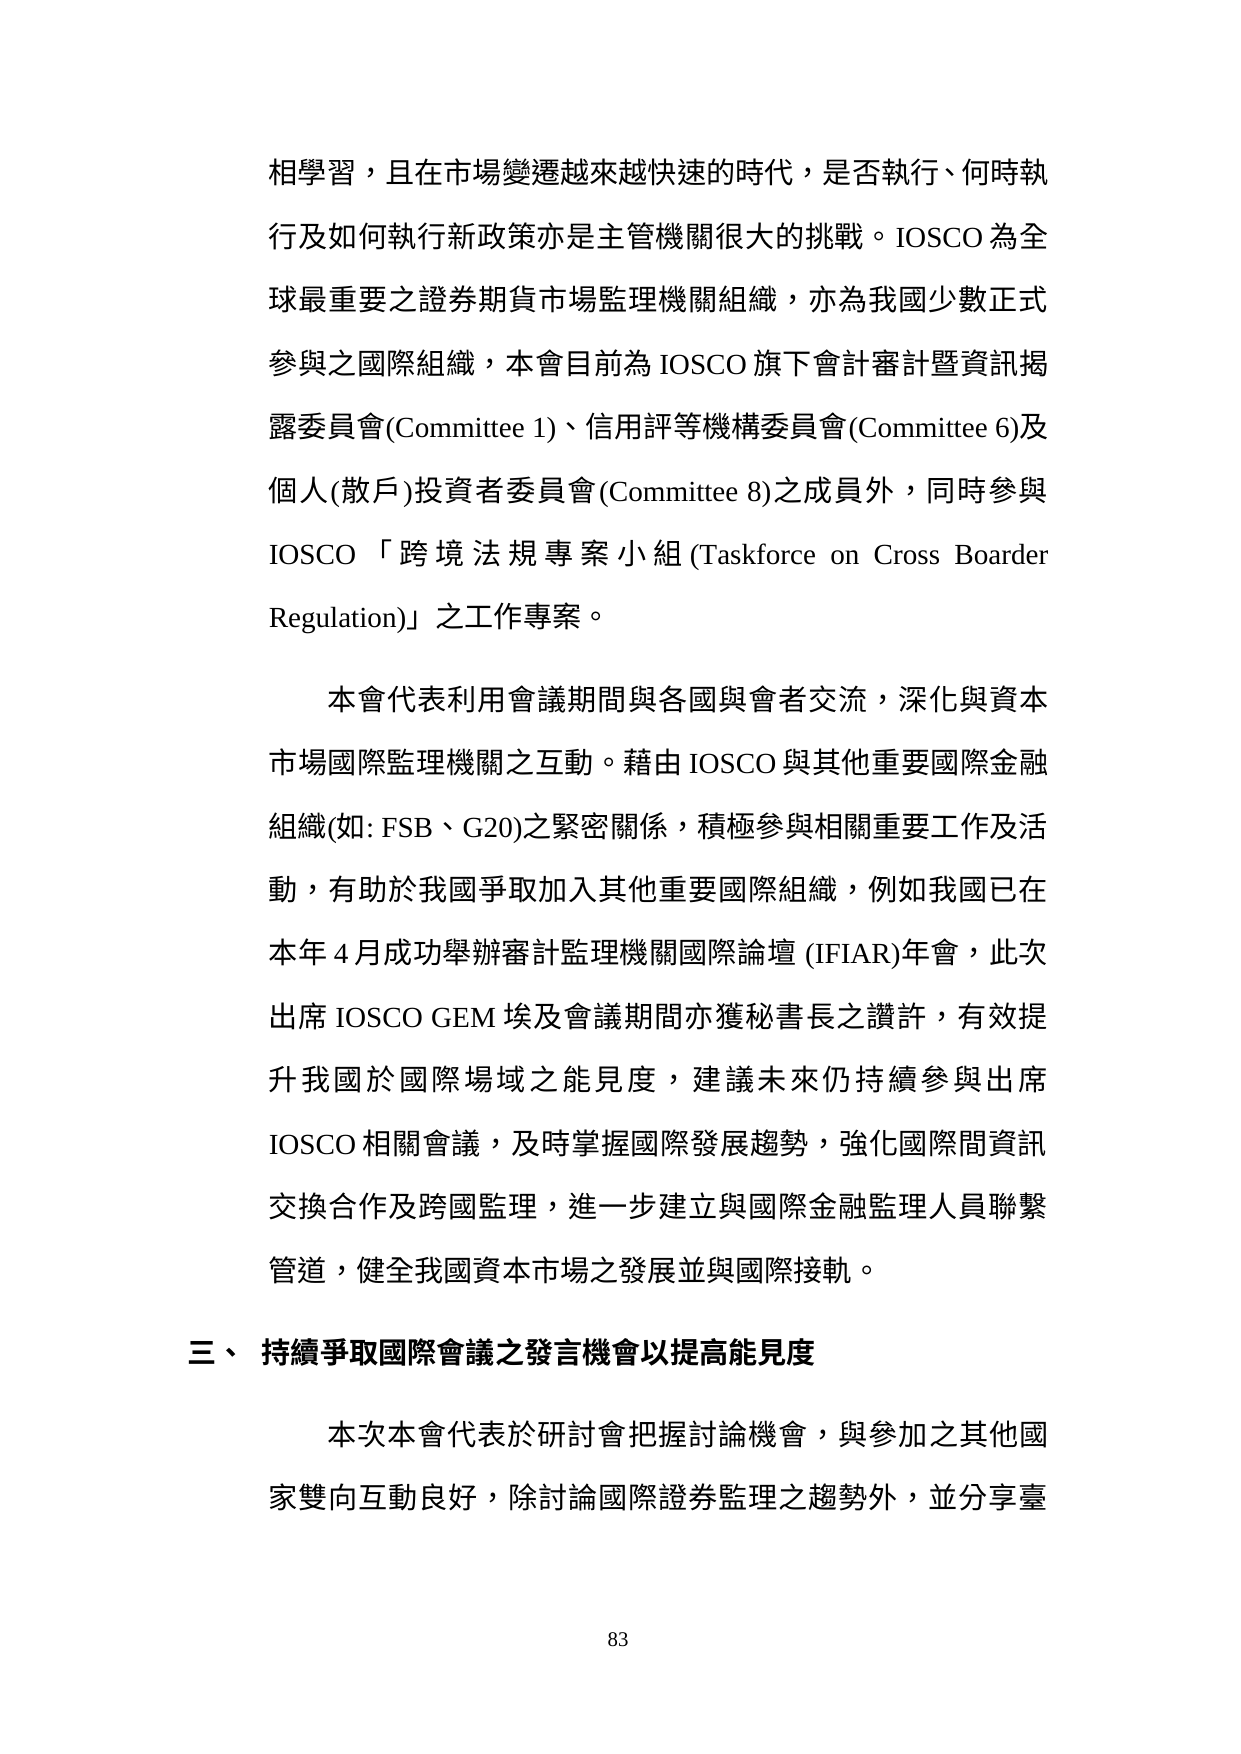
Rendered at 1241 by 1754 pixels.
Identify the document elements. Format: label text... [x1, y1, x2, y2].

text 本會代表利用會議期間與各國與會者交流，深化與資本市場國際監理機關之互動。藉由IOSCO與其他重要國際金融組織(如: FSB、G20)之緊密關係，積極參與相關重要工作及活動，有助於我國爭取加入其他重要國際組織，例如我國已在本年4月成功舉辦審計監理機關國際論壇 (IFIAR)年會，此次出席IOSCO GEM埃及會議期間亦獲秘書長之讚許，有效提升我國於國際場域之能見度，建議未來仍持續參與出席IOSCO相關會議，及時掌握國際發展趨勢，強化國際間資訊交換合作及跨國監理，進一步建立與國際金融監理人員聯繫管道，健全我國資本市場之發展並與國際接軌。 [268, 676, 1048, 1289]
list 持續爭取國際會議之發言機會以提高能見度 [187, 1329, 1048, 1372]
text 相學習，且在市場變遷越來越快速的時代，是否執行、何時執行及如何執行新政策亦是主管機關很大的挑戰。IOSCO為全球最重要之證券期貨市場監理機關組織，亦為我國少數正式參與之國際組織，本會目前為IOSCO旗下會計審計暨資訊揭露委員會(Committee 1)、信用評等機構委員會(Committee 6)及個人(散戶)投資者委員會(Committee 8)之成員外，同時參與IOSCO「跨境法規專案小組(Taskforce on Cross Boarder Regulation)」之工作專案。 [268, 150, 1048, 636]
text 本次本會代表於研討會把握討論機會，與參加之其他國家雙向互動良好，除討論國際證券監理之趨勢外，並分享臺 [268, 1412, 1048, 1517]
